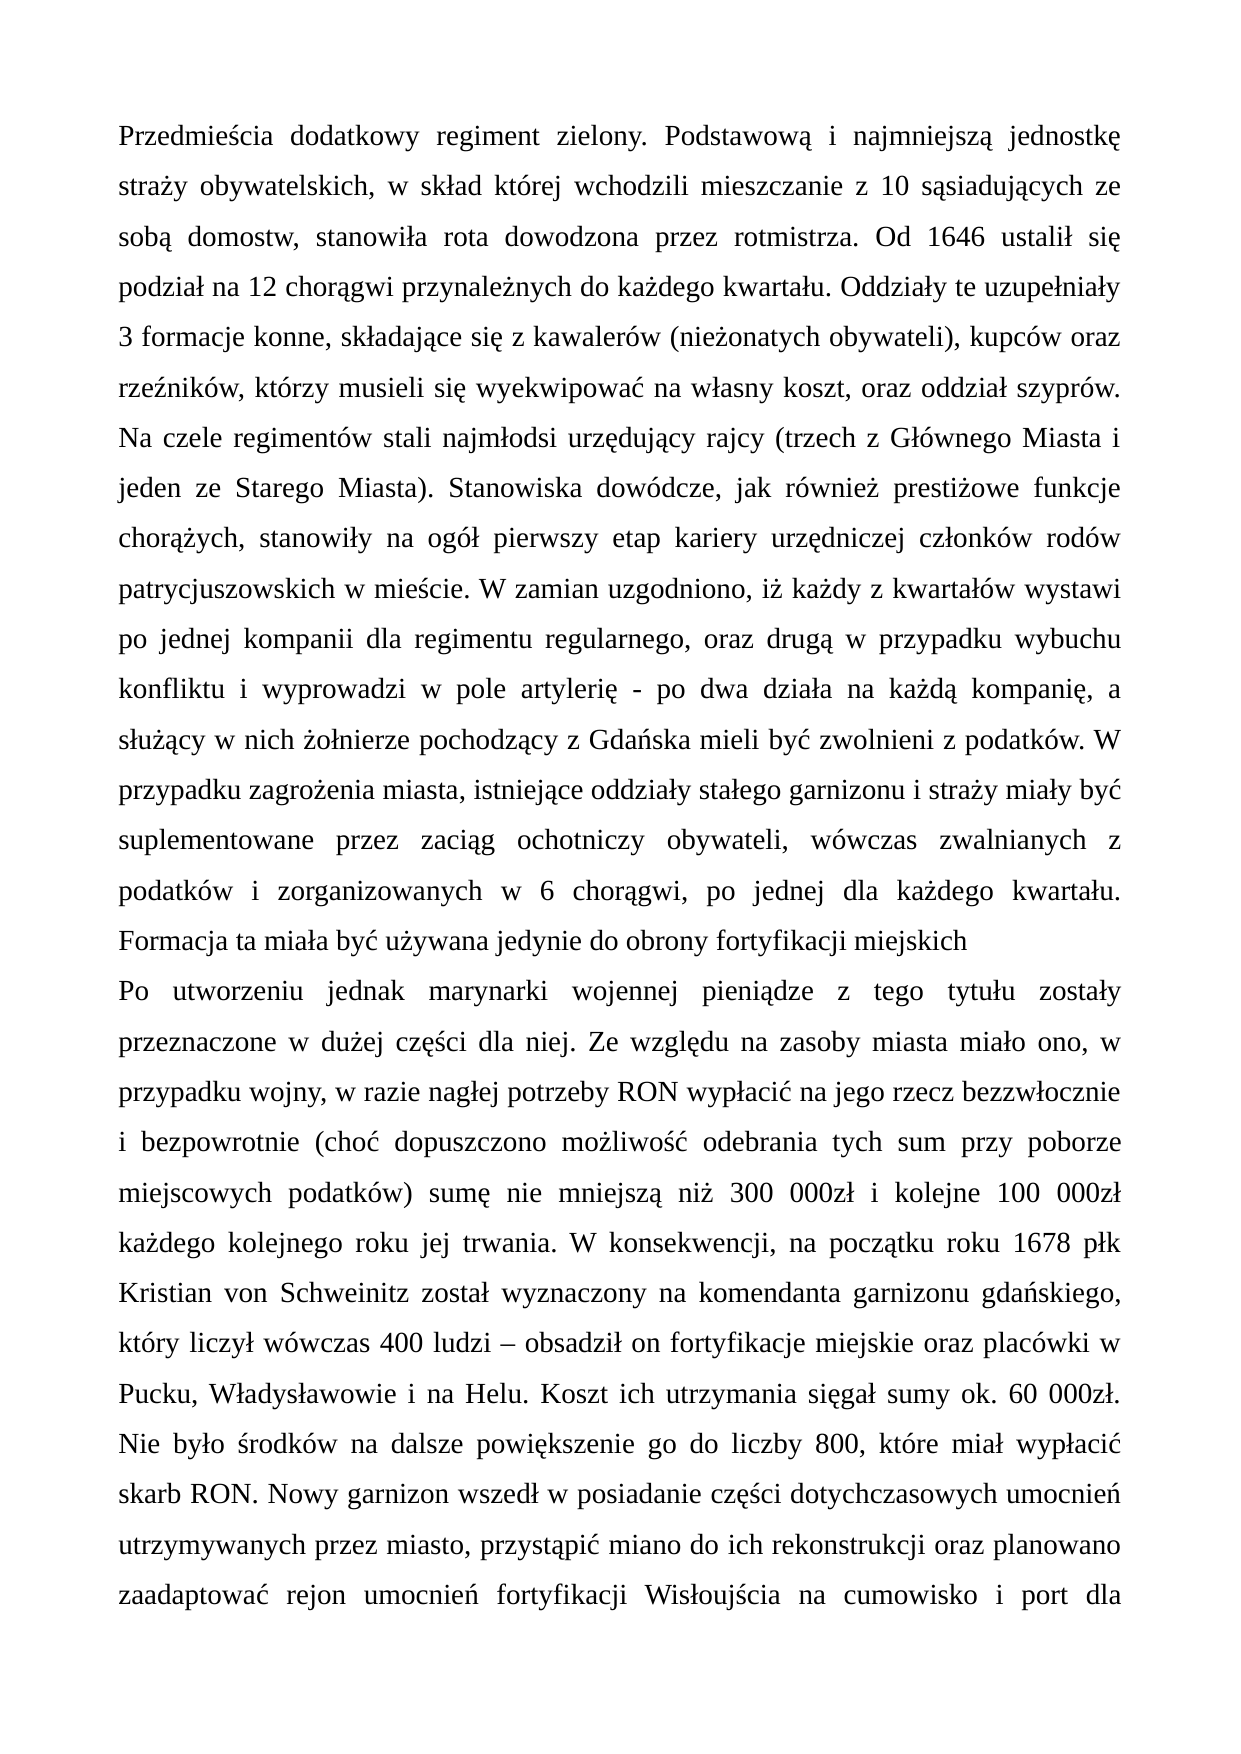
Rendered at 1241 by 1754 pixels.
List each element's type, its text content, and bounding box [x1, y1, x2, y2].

text Przedmieścia dodatkowy regiment zielony. Podstawową i najmniejszą jednostkę straży obywatelskich, w skład której wchodzili mieszczanie z 10 sąsiadujących ze sobą domostw, stanowiła rota dowodzona przez rotmistrza. Od 1646 ustalił się podział na 12 chorągwi przynależnych do każdego kwartału. Oddziały te uzupełniały 3 formacje konne, składające się z kawalerów (nieżonatych obywateli), kupców oraz rzeźników, którzy musieli się wyekwipować na własny koszt, oraz oddział szyprów. Na czele regimentów stali najmłodsi urzędujący rajcy (trzech z Głównego Miasta i jeden ze Starego Miasta). Stanowiska dowódcze, jak również prestiżowe funkcje chorążych, stanowiły na ogół pierwszy etap kariery urzędniczej członków rodów patrycjuszowskich w mieście. W zamian uzgodniono, iż każdy z kwartałów wystawi po jednej kompanii dla regimentu regularnego, oraz drugą w przypadku wybuchu konfliktu i wyprowadzi w pole artylerię - po dwa działa na każdą kompanię, a służący w nich żołnierze pochodzący z Gdańska mieli być zwolnieni z podatków. W przypadku zagrożenia miasta, istniejące oddziały stałego garnizonu i straży miały być suplementowane przez zaciąg ochotniczy obywateli, wówczas zwalnianych z podatków i zorganizowanych w 6 chorągwi, po jednej dla każdego kwartału. Formacja ta miała być używana jedynie do obrony fortyfikacji miejskich [118, 118, 1122, 957]
text Po utworzeniu jednak marynarki wojennej pieniądze z tego tytułu zostały przeznaczone w dużej części dla niej. Ze względu na zasoby miasta miało ono, w przypadku wojny, w razie nagłej potrzeby RON wypłacić na jego rzecz bezzwłocznie i bezpowrotnie (choć dopuszczono możliwość odebrania tych sum przy poborze miejscowych podatków) sumę nie mniejszą niż 300 000zł i kolejne 100 000zł każdego kolejnego roku jej trwania. W konsekwencji, na początku roku 1678 płk Kristian von Schweinitz został wyznaczony na komendanta garnizonu gdańskiego, który liczył wówczas 400 ludzi – obsadził on fortyfikacje miejskie oraz placówki w Pucku, Władysławowie i na Helu. Koszt ich utrzymania sięgał sumy ok. 60 000zł. Nie było środków na dalsze powiększenie go do liczby 800, które miał wypłacić skarb RON. Nowy garnizon wszedł w posiadanie części dotychczasowych umocnień utrzymywanych przez miasto, przystąpić miano do ich rekonstrukcji oraz planowano zaadaptować rejon umocnień fortyfikacji Wisłoujścia na cumowisko i port dla [118, 973, 1122, 1611]
